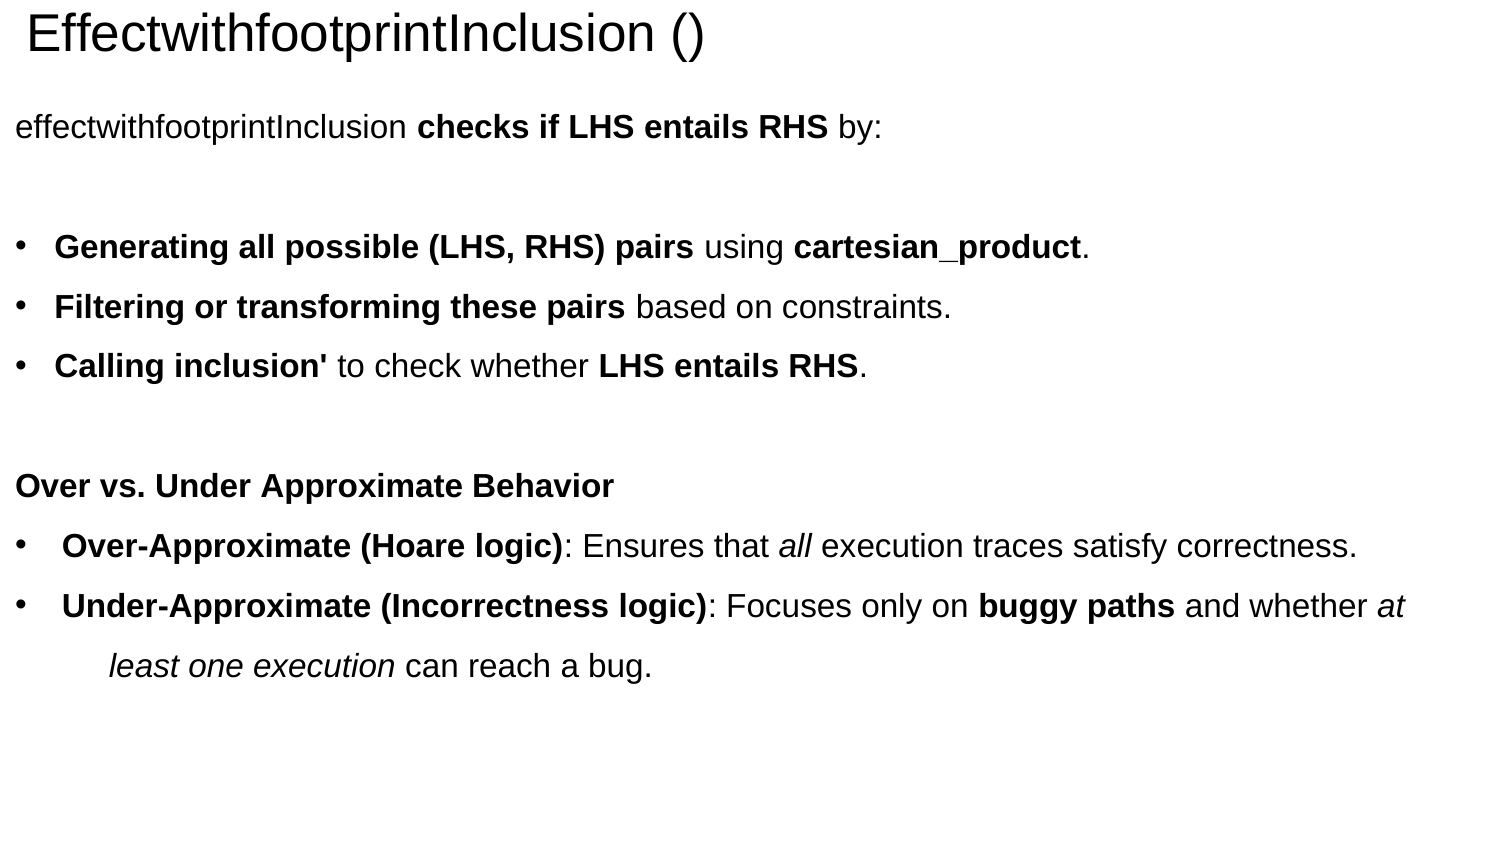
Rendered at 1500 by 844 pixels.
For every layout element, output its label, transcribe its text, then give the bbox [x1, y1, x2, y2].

title EffectwithfootprintInclusion () [11, 0, 1409, 78]
text_box effectwithfootprintInclusion checks if LHS entails RHS by: Generating all possible (LHS, RHS) pairs using cartesian_product. Filtering or transforming these pairs based on constraints. Calling inclusion' to check whether LHS entails RHS. Over vs. Under Approximate Behavior Over-Approximate (Hoare logic): Ensures that all execution traces satisfy correctness. Under-Approximate (Incorrectness logic): Focuses only on buggy paths and whether at least one execution can reach a bug. [0, 97, 1467, 693]
